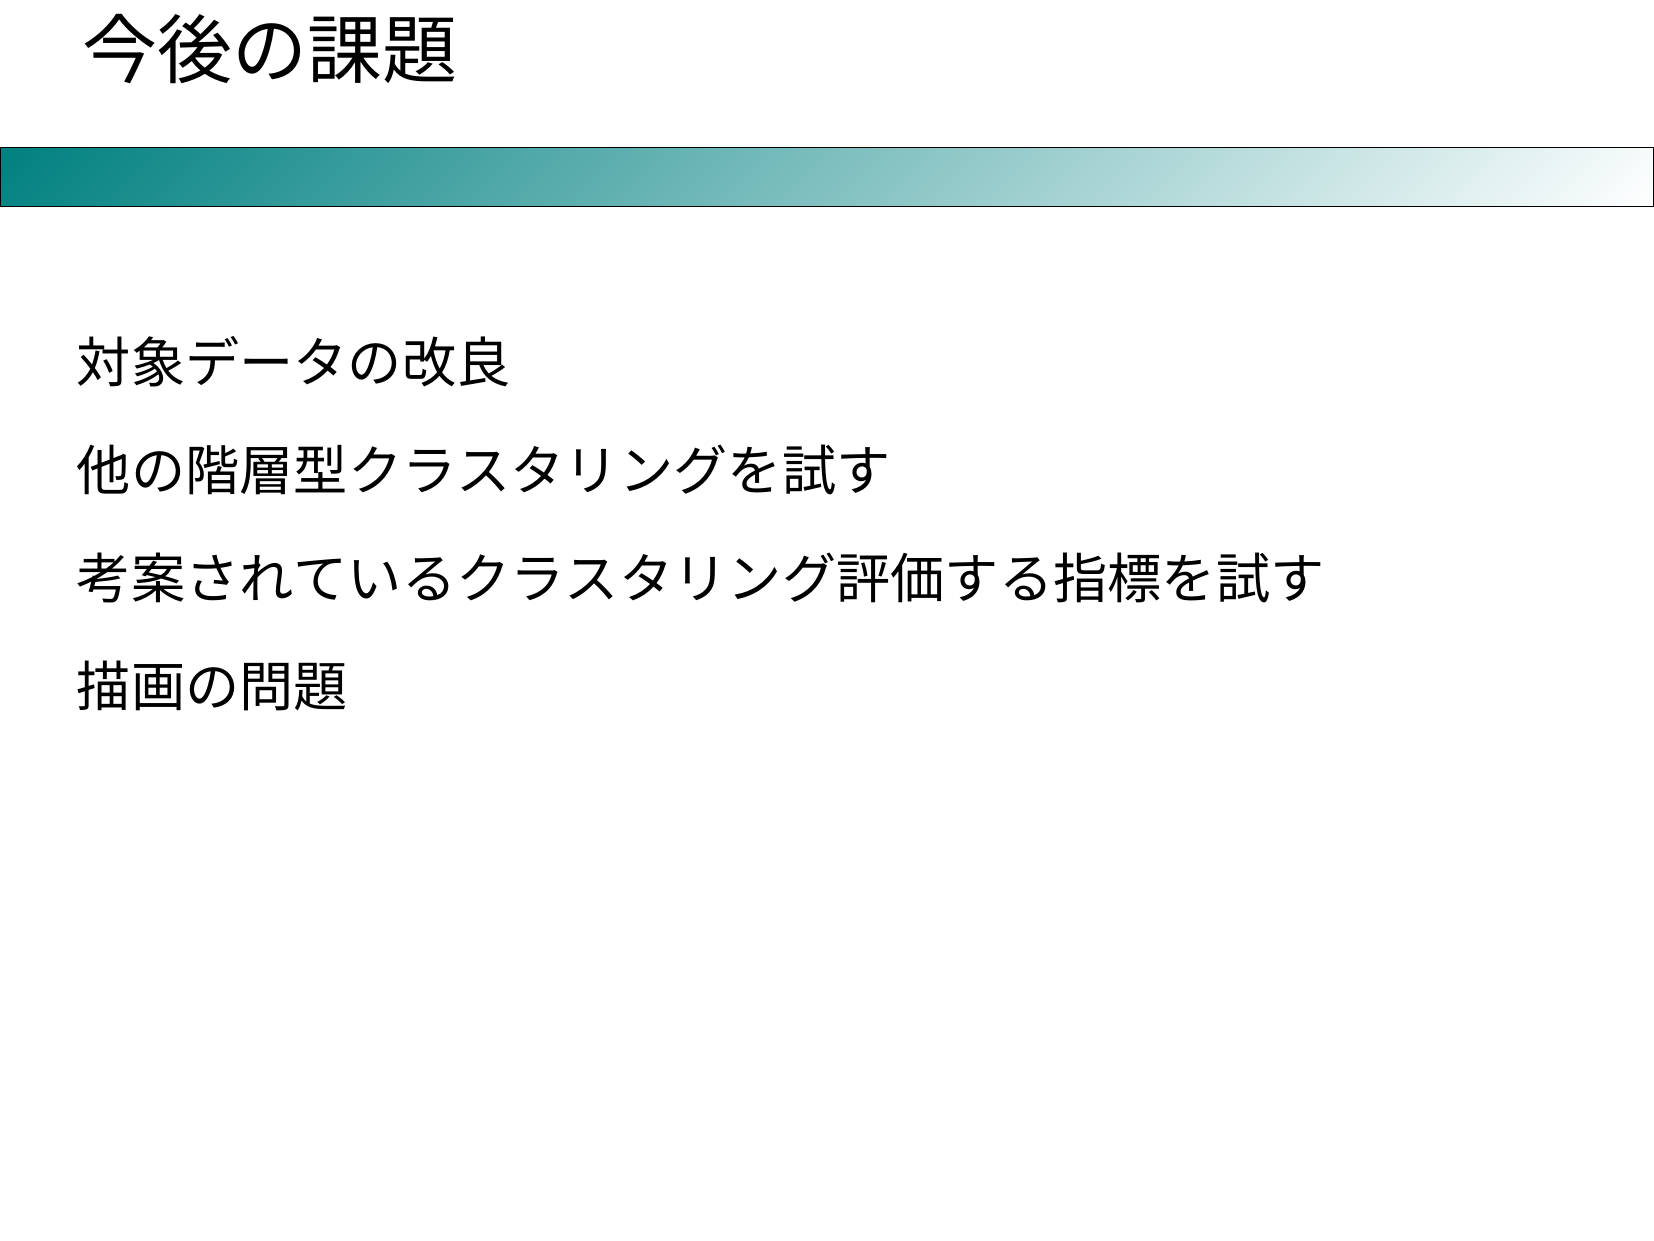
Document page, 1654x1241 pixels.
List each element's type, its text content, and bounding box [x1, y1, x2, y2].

title 今後の課題 [82, 17, 1571, 180]
list 対象データの改良 他の階層型クラスタリングを試す 考案されているクラスタリング評価する指標を試す 描画の問題 [59, 319, 1548, 827]
